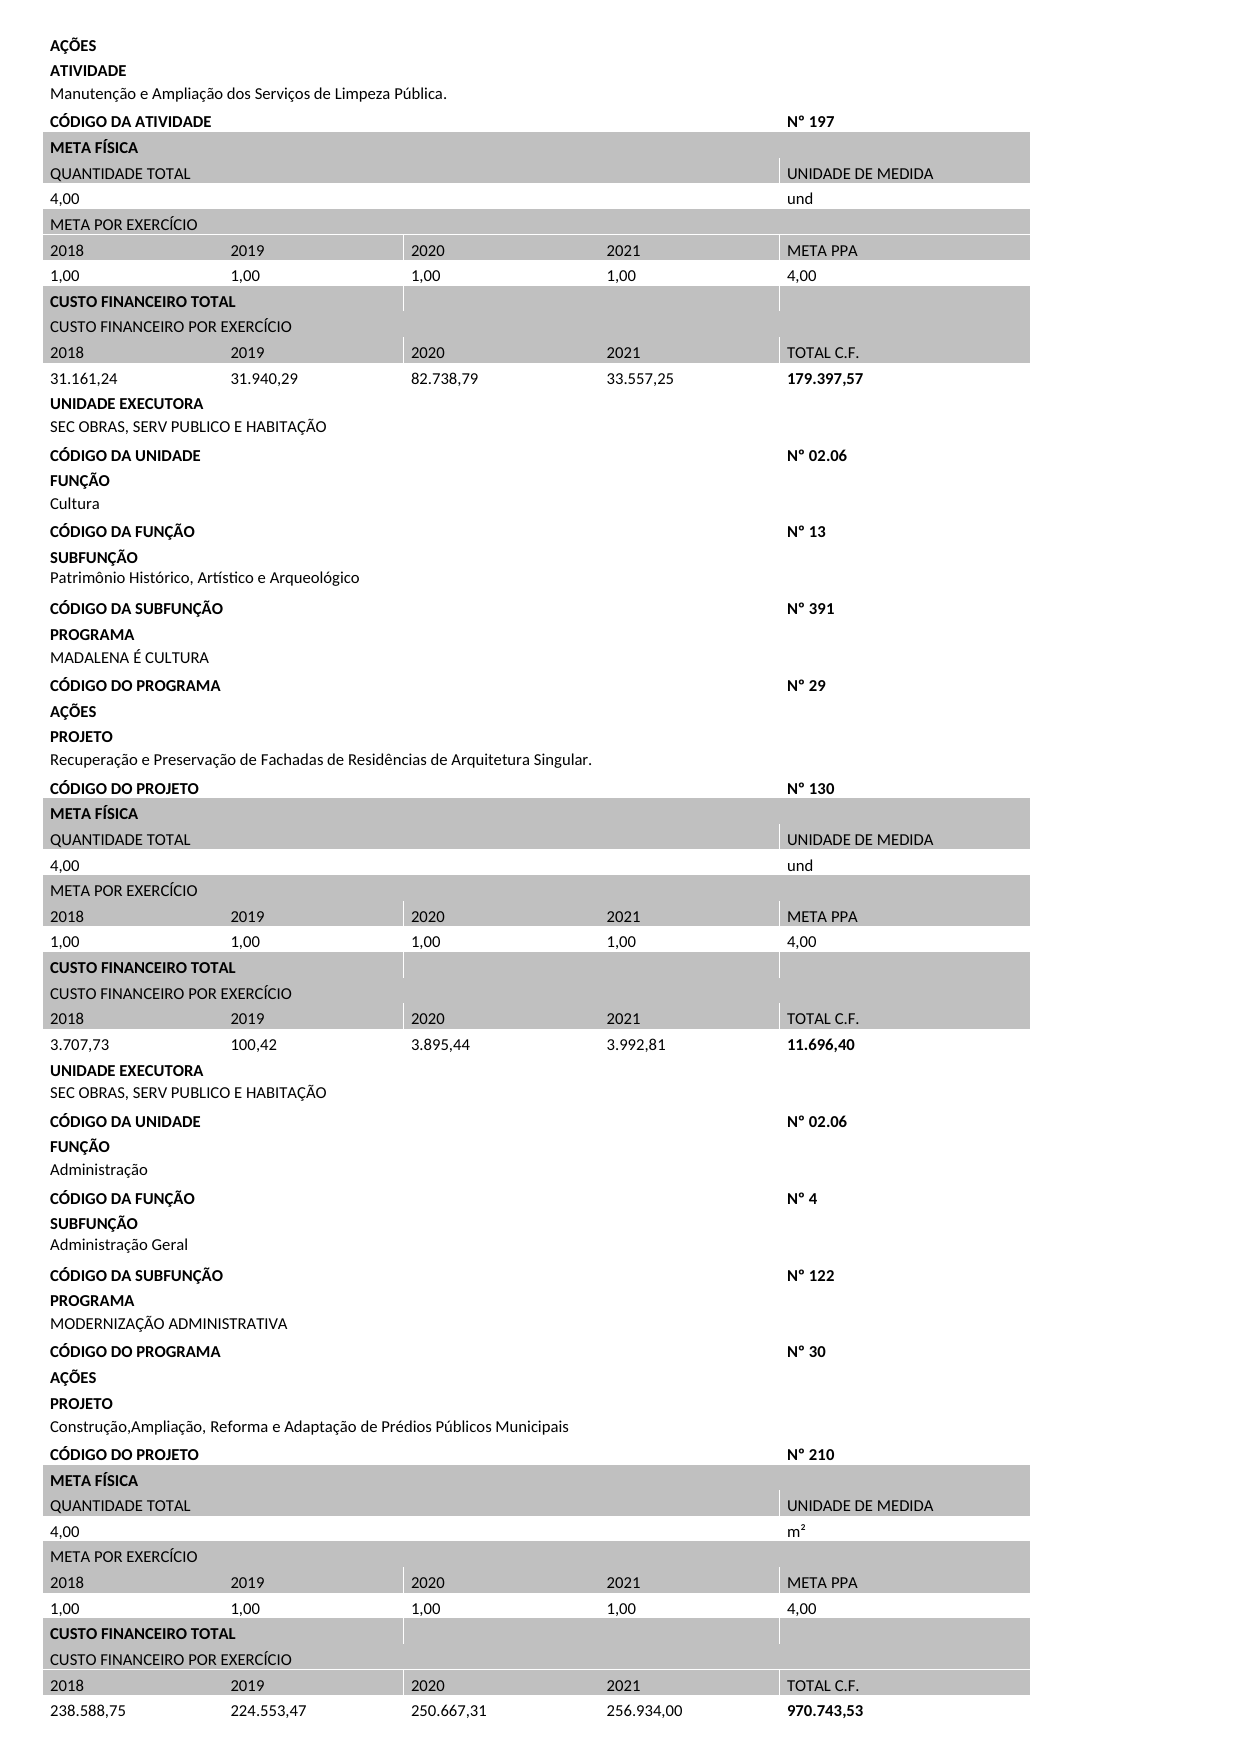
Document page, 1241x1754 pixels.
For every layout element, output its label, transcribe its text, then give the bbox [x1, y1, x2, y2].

table_cell [599, 850, 779, 875]
table_cell [404, 952, 599, 978]
table_cell und [780, 850, 1030, 875]
table_cell 2019 [223, 337, 403, 363]
table_cell CUSTO FINANCEIRO TOTAL [43, 952, 403, 978]
table_cell AÇÕES [43, 30, 1030, 55]
table_cell Nº 4 [780, 1183, 1030, 1208]
table_cell und [780, 183, 1030, 209]
table_cell [404, 1516, 599, 1541]
table_cell CÓDIGO DA SUBFUNÇÃO [43, 1260, 779, 1285]
table_cell Construção,Ampliação, Reforma e Adaptação de Prédios Públicos Municipais [43, 1413, 1030, 1439]
table_cell [223, 1516, 403, 1541]
table_cell 4,00 [43, 183, 223, 209]
table_cell [599, 1618, 779, 1644]
table_cell 2018 [43, 1567, 223, 1593]
table_cell 4,00 [780, 260, 1030, 286]
table_cell 2018 [43, 235, 223, 260]
table_cell 224.553,47 [223, 1695, 403, 1721]
table_cell [599, 183, 779, 209]
table_cell Administração [43, 1157, 1030, 1183]
table_cell 4,00 [780, 926, 1030, 952]
table_cell [599, 1516, 779, 1541]
table_cell PROGRAMA [43, 619, 1030, 644]
table_cell SUBFUNÇÃO [43, 542, 1030, 568]
table_cell CUSTO FINANCEIRO POR EXERCÍCIO [43, 978, 1030, 1003]
table_cell 2020 [404, 1567, 599, 1593]
table_cell 82.738,79 [404, 363, 599, 388]
table_cell META PPA [780, 1567, 1030, 1593]
table_cell UNIDADE EXECUTORA [43, 1055, 1030, 1080]
table_cell CÓDIGO DO PROGRAMA [43, 1336, 779, 1362]
table_cell 2021 [599, 235, 779, 260]
table_cell Patrimônio Histórico, Artístico e Arqueológico [43, 568, 1030, 593]
table_cell Recuperação e Preservação de Fachadas de Residências de Arquitetura Singular. [43, 747, 1030, 773]
table_cell [223, 183, 403, 209]
table_cell Nº 02.06 [780, 440, 1030, 465]
table_cell Manutenção e Ampliação dos Serviços de Limpeza Pública. [43, 81, 1030, 106]
table_cell Nº 122 [780, 1260, 1030, 1285]
table_cell 1,00 [599, 260, 779, 286]
table_cell 4,00 [43, 850, 223, 875]
table_cell AÇÕES [43, 1362, 1030, 1388]
table_cell MADALENA É CULTURA [43, 645, 1030, 670]
table_cell Nº 02.06 [780, 1106, 1030, 1131]
table_cell Nº 30 [780, 1336, 1030, 1362]
table_cell 2021 [599, 1670, 779, 1695]
table_cell QUANTIDADE TOTAL [43, 1490, 779, 1516]
table_cell TOTAL C.F. [780, 1670, 1030, 1695]
table_cell ATIVIDADE [43, 55, 1030, 81]
table_cell [780, 1618, 1030, 1644]
table_cell CÓDIGO DA UNIDADE [43, 440, 779, 465]
table_cell CÓDIGO DA FUNÇÃO [43, 516, 779, 542]
table_cell 4,00 [780, 1593, 1030, 1618]
table_cell CUSTO FINANCEIRO POR EXERCÍCIO [43, 1644, 1030, 1669]
table_cell PROJETO [43, 1388, 1030, 1413]
table_cell META FÍSICA [43, 798, 1030, 824]
table_cell 2020 [404, 235, 599, 260]
table_cell [599, 286, 779, 311]
table_cell META POR EXERCÍCIO [43, 209, 1030, 234]
table_cell 2018 [43, 901, 223, 926]
table_cell 1,00 [404, 260, 599, 286]
table_cell QUANTIDADE TOTAL [43, 824, 779, 849]
table_cell META FÍSICA [43, 132, 1030, 158]
table_cell 2021 [599, 337, 779, 363]
table_cell [780, 952, 1030, 978]
table_cell CUSTO FINANCEIRO TOTAL [43, 286, 403, 311]
table_cell META FÍSICA [43, 1465, 1030, 1490]
table_header [35, 30, 1240, 1721]
table_cell Nº 13 [780, 516, 1030, 542]
table_cell 238.588,75 [43, 1695, 223, 1721]
table_cell 2018 [43, 1670, 223, 1695]
table_cell 1,00 [43, 1593, 223, 1618]
table_cell 3.992,81 [599, 1029, 779, 1054]
table_cell Nº 391 [780, 593, 1030, 619]
table_cell 1,00 [43, 260, 223, 286]
table_cell 1,00 [599, 926, 779, 952]
table_cell META PPA [780, 235, 1030, 260]
table_cell FUNÇÃO [43, 1131, 1030, 1157]
table_cell 2021 [599, 1567, 779, 1593]
table_cell UNIDADE EXECUTORA [43, 388, 1030, 414]
table_cell 1,00 [43, 926, 223, 952]
table_cell 11.696,40 [780, 1029, 1030, 1054]
table_cell QUANTIDADE TOTAL [43, 158, 779, 183]
table_cell UNIDADE DE MEDIDA [780, 1490, 1030, 1516]
table_cell CÓDIGO DO PROJETO [43, 1439, 779, 1464]
table_cell 31.161,24 [43, 363, 223, 388]
table_cell 2018 [43, 337, 223, 363]
table_cell 2021 [599, 901, 779, 926]
table_cell 2019 [223, 235, 403, 260]
table_cell CÓDIGO DO PROJETO [43, 773, 779, 798]
table_cell 2019 [223, 1567, 403, 1593]
table_cell 1,00 [599, 1593, 779, 1618]
table_cell UNIDADE DE MEDIDA [780, 824, 1030, 849]
table_cell 256.934,00 [599, 1695, 779, 1721]
table_cell 33.557,25 [599, 363, 779, 388]
table_cell Nº 210 [780, 1439, 1030, 1464]
table_cell CÓDIGO DA UNIDADE [43, 1106, 779, 1131]
table_cell PROGRAMA [43, 1285, 1030, 1311]
table_cell 4,00 [43, 1516, 223, 1541]
table_cell CÓDIGO DO PROGRAMA [43, 670, 779, 696]
table_cell CÓDIGO DA FUNÇÃO [43, 1183, 779, 1208]
table_cell Nº 130 [780, 773, 1030, 798]
table_cell CÓDIGO DA ATIVIDADE [43, 106, 779, 132]
table_cell 1,00 [404, 1593, 599, 1618]
table_cell META POR EXERCÍCIO [43, 1541, 1030, 1567]
table_cell CUSTO FINANCEIRO TOTAL [43, 1618, 403, 1644]
table_cell META PPA [780, 901, 1030, 926]
table_cell 970.743,53 [780, 1695, 1030, 1721]
table_cell UNIDADE DE MEDIDA [780, 158, 1030, 183]
table_cell 250.667,31 [404, 1695, 599, 1721]
table_cell [599, 952, 779, 978]
table_cell 2019 [223, 901, 403, 926]
table_cell 3.895,44 [404, 1029, 599, 1054]
table_cell PROJETO [43, 721, 1030, 747]
table_cell [404, 850, 599, 875]
table_cell [404, 183, 599, 209]
table_cell 2020 [404, 1003, 599, 1029]
table_cell Cultura [43, 491, 1030, 516]
table_cell TOTAL C.F. [780, 337, 1030, 363]
table_cell 2019 [223, 1003, 403, 1029]
table_cell [223, 850, 403, 875]
table_cell SEC OBRAS, SERV PUBLICO E HABITAÇÃO [43, 1080, 1030, 1106]
table_cell 1,00 [404, 926, 599, 952]
table_cell 179.397,57 [780, 363, 1030, 388]
table_cell 2019 [223, 1670, 403, 1695]
table_cell m² [780, 1516, 1030, 1541]
table_cell CUSTO FINANCEIRO POR EXERCÍCIO [43, 311, 1030, 337]
table_cell [780, 286, 1030, 311]
table_cell Nº 197 [780, 106, 1030, 132]
table_cell SUBFUNÇÃO [43, 1208, 1030, 1234]
table_cell 2020 [404, 337, 599, 363]
table_cell 2020 [404, 1670, 599, 1695]
table_cell Nº 29 [780, 670, 1030, 696]
table_cell CÓDIGO DA SUBFUNÇÃO [43, 593, 779, 619]
table_cell MODERNIZAÇÃO ADMINISTRATIVA [43, 1311, 1030, 1336]
table_cell Administração Geral [43, 1234, 1030, 1259]
table_cell SEC OBRAS, SERV PUBLICO E HABITAÇÃO [43, 414, 1030, 439]
table_cell AÇÕES [43, 696, 1030, 721]
table_cell FUNÇÃO [43, 465, 1030, 491]
table_cell 100,42 [223, 1029, 403, 1054]
table_cell 2021 [599, 1003, 779, 1029]
table_cell TOTAL C.F. [780, 1003, 1030, 1029]
table_cell META POR EXERCÍCIO [43, 875, 1030, 901]
table_cell 1,00 [223, 1593, 403, 1618]
table_cell 31.940,29 [223, 363, 403, 388]
table_cell [404, 1618, 599, 1644]
table_cell 2020 [404, 901, 599, 926]
table_cell 3.707,73 [43, 1029, 223, 1054]
table_cell 2018 [43, 1003, 223, 1029]
table_cell [404, 286, 599, 311]
table_cell 1,00 [223, 926, 403, 952]
table_cell 1,00 [223, 260, 403, 286]
